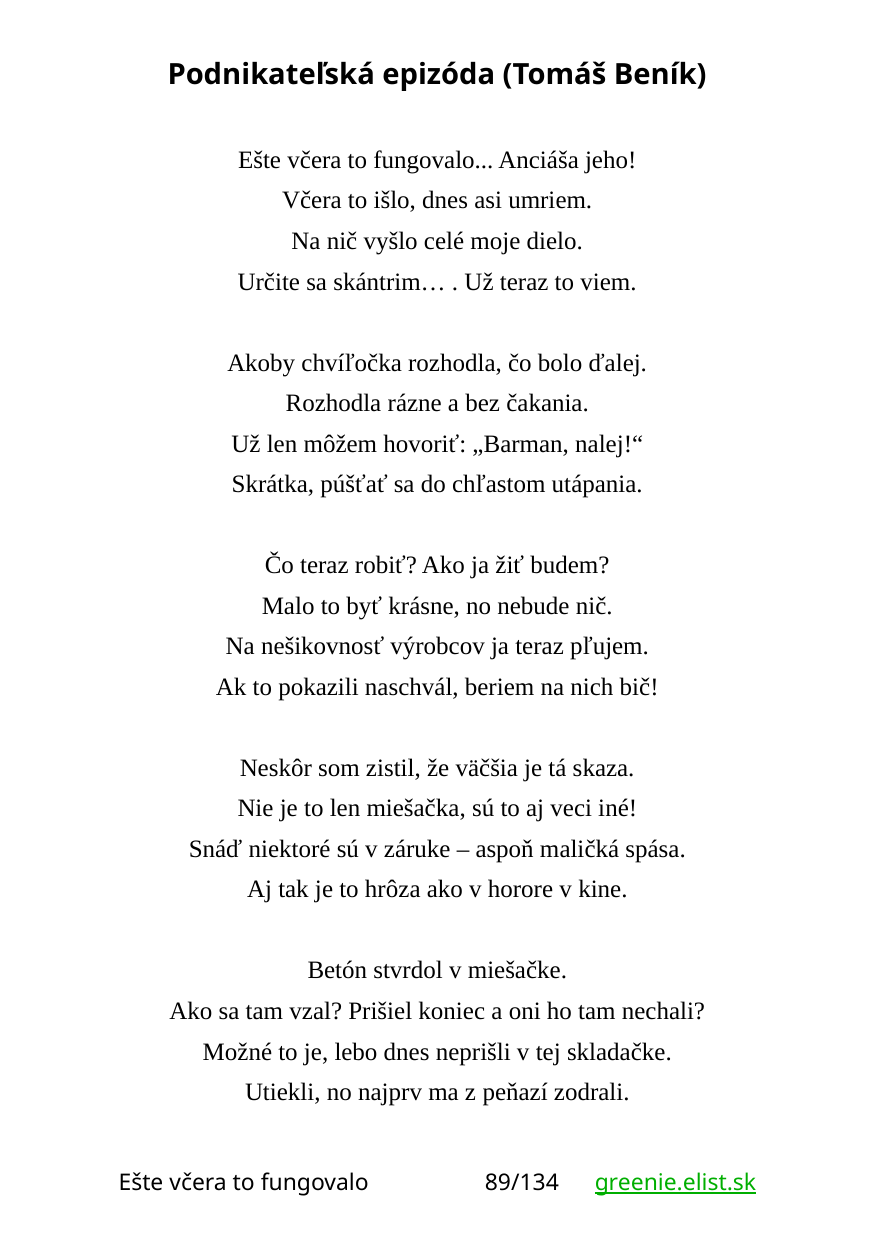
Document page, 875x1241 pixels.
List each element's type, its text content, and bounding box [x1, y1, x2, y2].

text Skrátka, púšťať sa do chľastom utápania. [41, 469, 833, 498]
text Na nešikovnosť výrobcov ja teraz pľujem. [41, 631, 833, 660]
text Nie je to len miešačka, sú to aj veci iné! [41, 793, 833, 822]
text Malo to byť krásne, no nebude nič. [41, 591, 833, 619]
text Neskôr som zistil, že väčšia je tá skaza. [41, 753, 833, 782]
subtitle Podnikateľská epizóda (Tomáš Beník) [41, 53, 833, 93]
text Betón stvrdol v miešačke. [41, 956, 833, 984]
text Čo teraz robiť? Ako ja žiť budem? [41, 550, 833, 579]
text Ešte včera to fungovalo... Anciáša jeho! [41, 145, 833, 174]
text Možné to je, lebo dnes neprišli v tej skladačke. [41, 1037, 833, 1065]
text Určite sa skántrim… . Už teraz to viem. [41, 267, 833, 295]
text Snáď niektoré sú v záruke – aspoň maličká spása. [41, 834, 833, 863]
text Už len môžem hovoriť: „Barman, nalej!“ [41, 429, 833, 457]
text Na nič vyšlo celé moje dielo. [41, 226, 833, 255]
text Ako sa tam vzal? Prišiel koniec a oni ho tam nechali? [41, 996, 833, 1025]
text Ak to pokazili naschvál, beriem na nich bič! [41, 672, 833, 701]
text Rozhodla rázne a bez čakania. [41, 388, 833, 417]
text Včera to išlo, dnes asi umriem. [41, 186, 833, 214]
text Utiekli, no najprv ma z peňazí zodrali. [41, 1077, 833, 1106]
text Aj tak je to hrôza ako v horore v kine. [41, 874, 833, 903]
text Akoby chvíľočka rozhodla, čo bolo ďalej. [41, 348, 833, 376]
